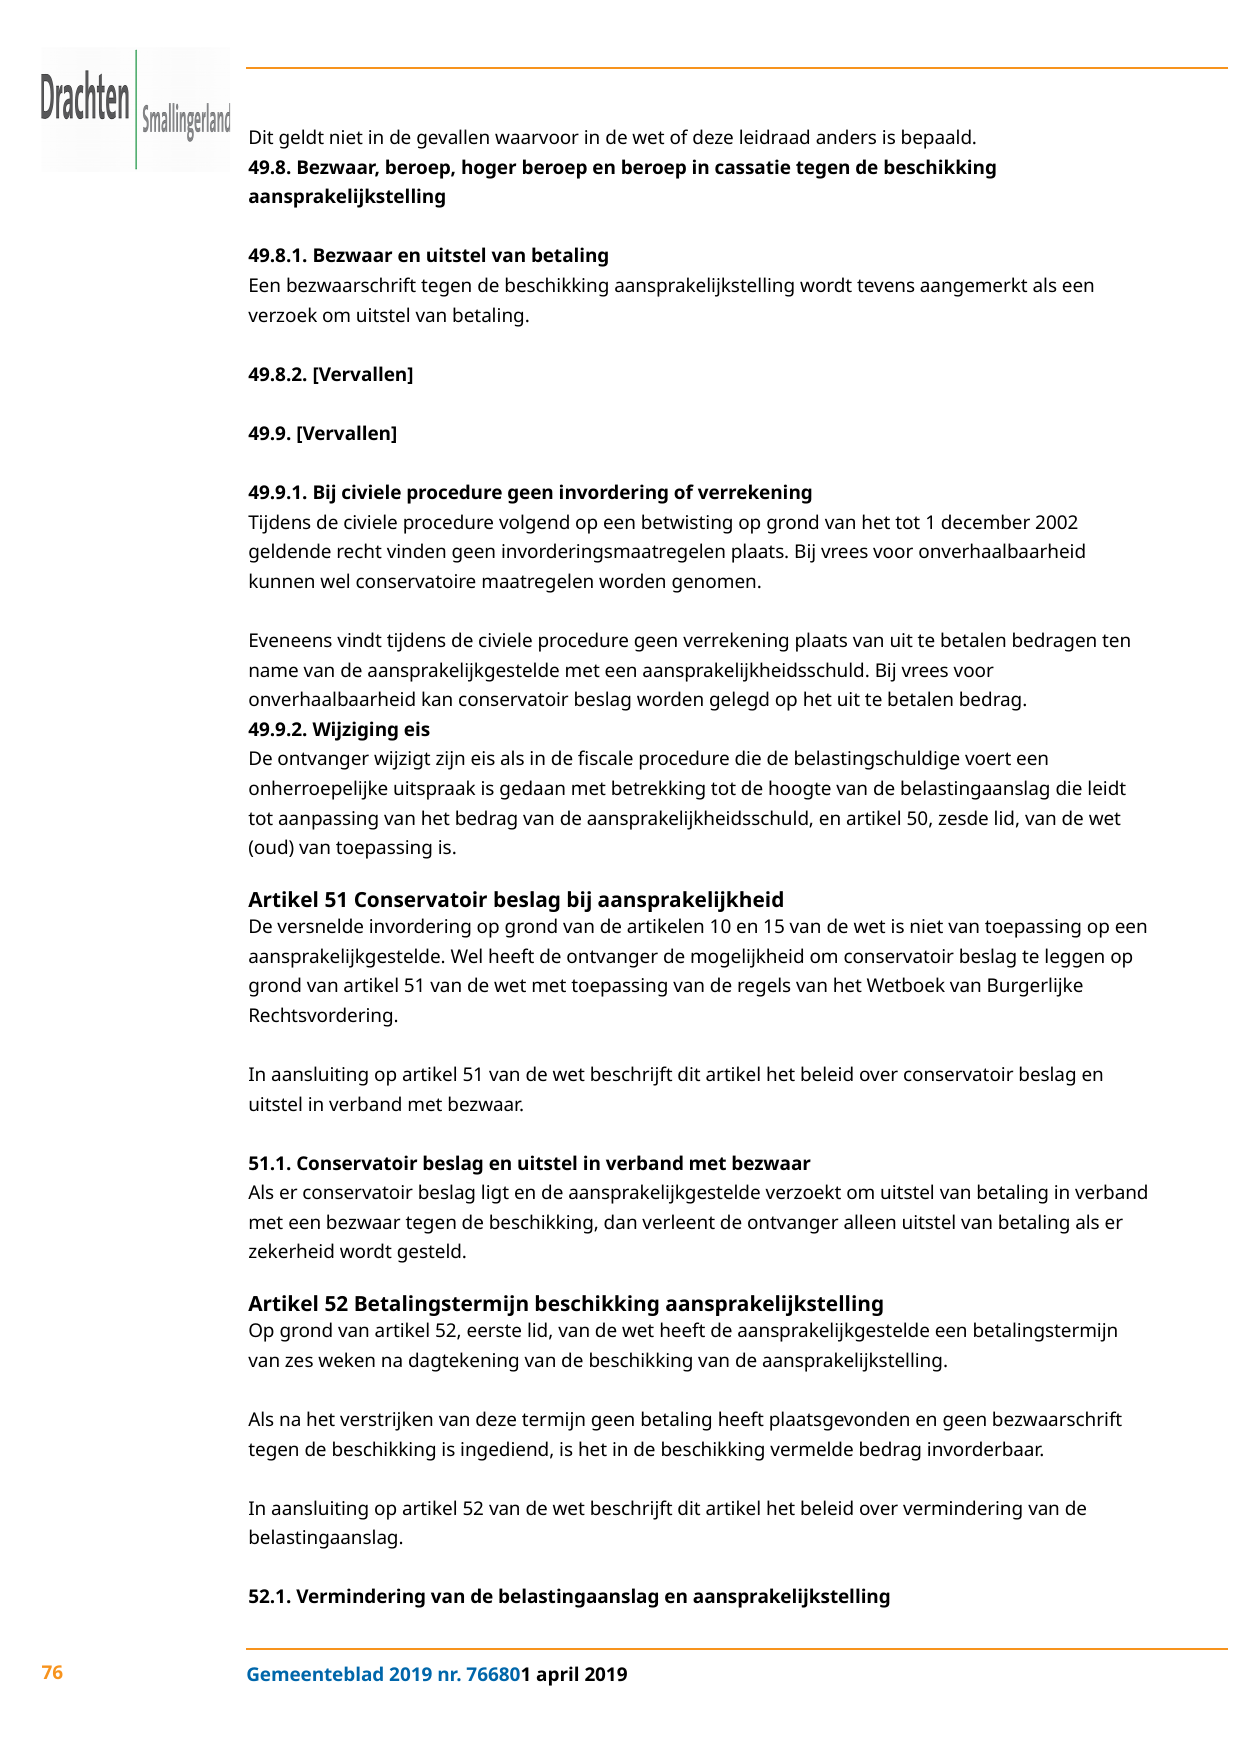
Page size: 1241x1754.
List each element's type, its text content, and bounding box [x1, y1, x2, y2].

text 49.9.1. Bij civiele procedure geen invordering of verrekening [248, 479, 1152, 505]
text 51.1. Conservatoir beslag en uitstel in verband met bezwaar [248, 1150, 1152, 1176]
text 49.8.1. Bezwaar en uitstel van betaling [248, 243, 1152, 268]
text Eveneens vindt tijdens de civiele procedure geen verrekening plaats van uit te betalen bedragen ten name van de aansprakelijkgestelde met een aansprakelijkheidsschuld. Bij vrees voor onverhaalbaarheid kan conservatoir beslag worden gelegd op het uit te betalen bedrag. [248, 627, 1152, 712]
text Tijdens de civiele procedure volgend op een betwisting op grond van het tot 1 december 2002 geldende recht vinden geen invorderingsmaatregelen plaats. Bij vrees voor onverhaalbaarheid kunnen wel conservatoire maatregelen worden genomen. [248, 509, 1152, 594]
text 49.9. [Vervallen] [248, 420, 1152, 446]
text Als na het verstrijken van deze termijn geen betaling heeft plaatsgevonden en geen bezwaarschrift tegen de beschikking is ingediend, is het in de beschikking vermelde bedrag invorderbaar. [248, 1406, 1152, 1462]
text Artikel 52 Betalingstermijn beschikking aansprakelijkstelling [248, 1289, 1152, 1317]
text De versnelde invordering op grond van de artikelen 10 en 15 van de wet is niet van toepassing op een aansprakelijkgestelde. Wel heeft de ontvanger de mogelijkheid om conservatoir beslag te leggen op grond van artikel 51 van de wet met toepassing van de regels van het Wetboek van Burgerlijke Rechtsvordering. [248, 913, 1152, 1028]
text 49.8. Bezwaar, beroep, hoger beroep en beroep in cassatie tegen de beschikking aansprakelijkstelling [248, 154, 1152, 209]
text Artikel 51 Conservatoir beslag bij aansprakelijkheid [248, 885, 1152, 913]
text In aansluiting op artikel 51 van de wet beschrijft dit artikel het beleid over conservatoir beslag en uitstel in verband met bezwaar. [248, 1061, 1152, 1116]
text Als er conservatoir beslag ligt en de aansprakelijkgestelde verzoekt om uitstel van betaling in verband met een bezwaar tegen de beschikking, dan verleent de ontvanger alleen uitstel van betaling als er zekerheid wordt gesteld. [248, 1179, 1152, 1264]
text 49.8.2. [Vervallen] [248, 361, 1152, 387]
text Dit geldt niet in de gevallen waarvoor in de wet of deze leidraad anders is bepaald. [248, 124, 1152, 150]
text 49.9.2. Wijziging eis [248, 716, 1152, 742]
text In aansluiting op artikel 52 van de wet beschrijft dit artikel het beleid over vermindering van de belastingaanslag. [248, 1495, 1152, 1550]
text 52.1. Vermindering van de belastingaanslag en aansprakelijkstelling [248, 1584, 1152, 1609]
picture [41, 47, 231, 172]
text De ontvanger wijzigt zijn eis als in de fiscale procedure die de belastingschuldige voert een onherroepelijke uitspraak is gedaan met betrekking tot de hoogte van de belastingaanslag die leidt tot aanpassing van het bedrag van de aansprakelijkheidsschuld, en artikel 50, zesde lid, van de wet (oud) van toepassing is. [248, 746, 1152, 860]
text Op grond van artikel 52, eerste lid, van de wet heeft de aansprakelijkgestelde een betalingstermijn van zes weken na dagtekening van de beschikking van de aansprakelijkstelling. [248, 1317, 1152, 1373]
text Een bezwaarschrift tegen de beschikking aansprakelijkstelling wordt tevens aangemerkt als een verzoek om uitstel van betaling. [248, 272, 1152, 328]
